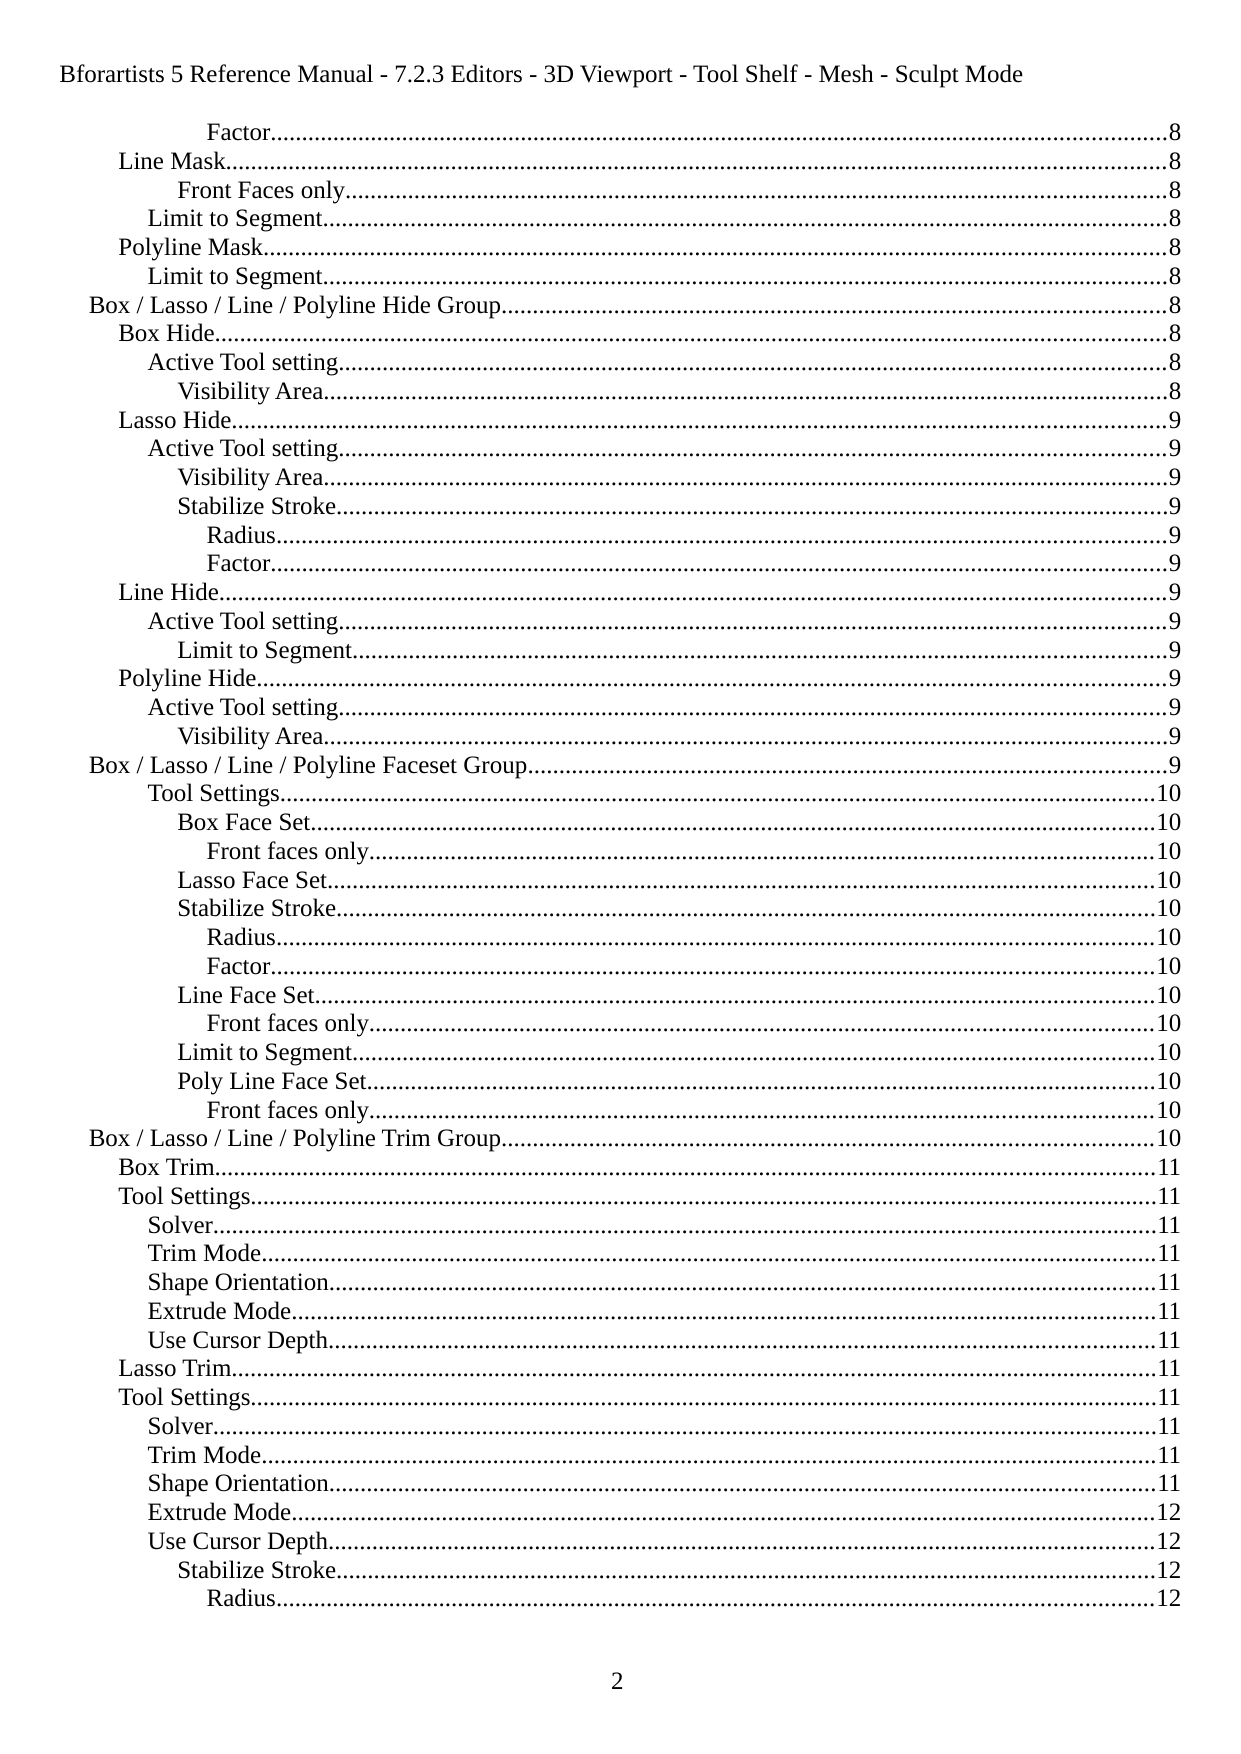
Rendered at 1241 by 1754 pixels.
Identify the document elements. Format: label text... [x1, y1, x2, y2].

text Box / Lasso / Line / Polyline Faceset Group 9 [88, 750, 1181, 778]
text Polyline Hide 9 [118, 663, 1181, 692]
text Stabilize Stroke 10 [177, 893, 1181, 922]
text Limit to Segment 8 [147, 261, 1181, 290]
text Use Cursor Depth 12 [147, 1526, 1181, 1555]
text Front faces only 10 [206, 1008, 1181, 1037]
text Extrude Mode 12 [147, 1497, 1181, 1526]
text Limit to Segment 9 [177, 635, 1181, 663]
text Trim Mode 11 [147, 1440, 1181, 1468]
text Radius 9 [206, 520, 1181, 548]
text Tool Settings 11 [118, 1181, 1181, 1210]
text Tool Settings 10 [147, 778, 1181, 807]
text Limit to Segment 8 [147, 203, 1181, 232]
text Front faces only 10 [206, 1095, 1181, 1123]
text Shape Orientation 11 [147, 1468, 1181, 1497]
text Factor 10 [206, 951, 1181, 980]
text Stabilize Stroke 12 [177, 1555, 1181, 1583]
text Poly Line Face Set 10 [177, 1066, 1181, 1095]
text Active Tool setting 9 [147, 433, 1181, 462]
text Box Face Set 10 [177, 807, 1181, 836]
text Use Cursor Depth 11 [147, 1325, 1181, 1353]
text Active Tool setting 8 [147, 347, 1181, 376]
text Stabilize Stroke 9 [177, 491, 1181, 520]
text Front faces only 10 [206, 836, 1181, 865]
text Radius 10 [206, 922, 1181, 951]
text Line Face Set 10 [177, 980, 1181, 1008]
text Box Hide 8 [118, 318, 1181, 347]
text Factor 8 [206, 117, 1181, 146]
text Limit to Segment 10 [177, 1037, 1181, 1066]
text Visibility Area 9 [177, 721, 1181, 750]
text Shape Orientation 11 [147, 1267, 1181, 1296]
text Visibility Area 9 [177, 462, 1181, 491]
text Radius 12 [206, 1583, 1181, 1612]
text Line Hide 9 [118, 577, 1181, 606]
text Line Mask 8 [118, 146, 1181, 175]
text Extrude Mode 11 [147, 1296, 1181, 1325]
text Active Tool setting 9 [147, 692, 1181, 721]
text Box / Lasso / Line / Polyline Trim Group 10 [88, 1123, 1181, 1152]
text Box / Lasso / Line / Polyline Hide Group 8 [88, 290, 1181, 318]
text Active Tool setting 9 [147, 606, 1181, 635]
text Lasso Face Set 10 [177, 865, 1181, 893]
text Lasso Hide 9 [118, 405, 1181, 433]
text Visibility Area 8 [177, 376, 1181, 405]
text Polyline Mask 8 [118, 232, 1181, 261]
text Front Faces only 8 [177, 175, 1181, 203]
text Factor 9 [206, 548, 1181, 577]
text Trim Mode 11 [147, 1238, 1181, 1267]
text Tool Settings 11 [118, 1382, 1181, 1411]
text Lasso Trim 11 [118, 1353, 1181, 1382]
text Solver 11 [147, 1210, 1181, 1238]
text Box Trim 11 [118, 1152, 1181, 1181]
text Solver 11 [147, 1411, 1181, 1440]
